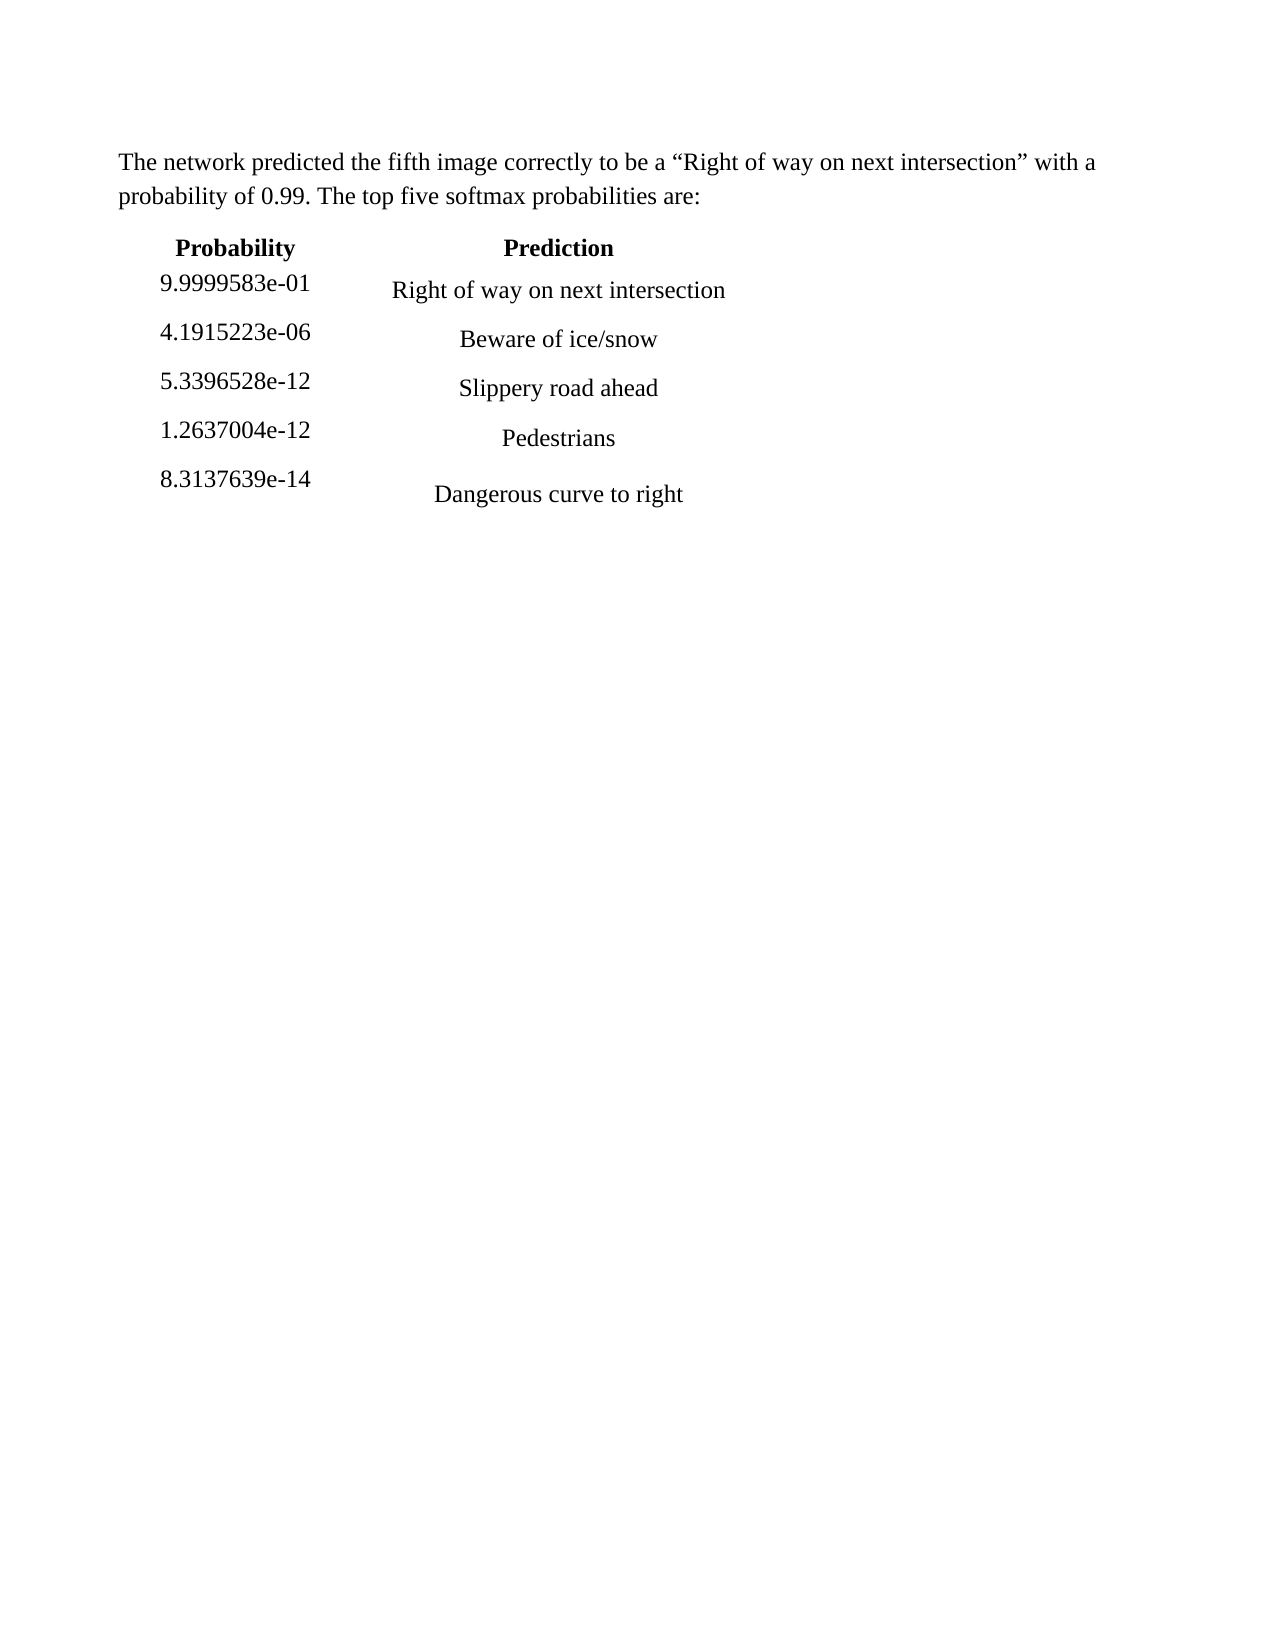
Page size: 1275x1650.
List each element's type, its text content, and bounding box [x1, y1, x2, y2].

table_cell 1.2637004e-12 [118, 413, 352, 462]
table_header Probability [118, 230, 352, 265]
table_cell 5.3396528e-12 [118, 363, 352, 412]
table_cell Slippery road ahead [353, 363, 764, 412]
table_header Prediction [353, 230, 764, 265]
table_cell Right of way on next intersection [353, 265, 764, 314]
table_cell 8.3137639e-14 [118, 462, 352, 526]
table_cell 4.1915223e-06 [118, 314, 352, 363]
table_cell 9.9999583e-01 [118, 265, 352, 314]
table_cell Dangerous curve to right [353, 462, 764, 526]
text The network predicted the fifth image correctly to be a “Right of way on next intersection” with a probability of 0.99. The top five softmax probabilities are: [118, 147, 1157, 210]
table_cell Beware of ice/snow [353, 314, 764, 363]
table_cell Pedestrians [353, 413, 764, 462]
